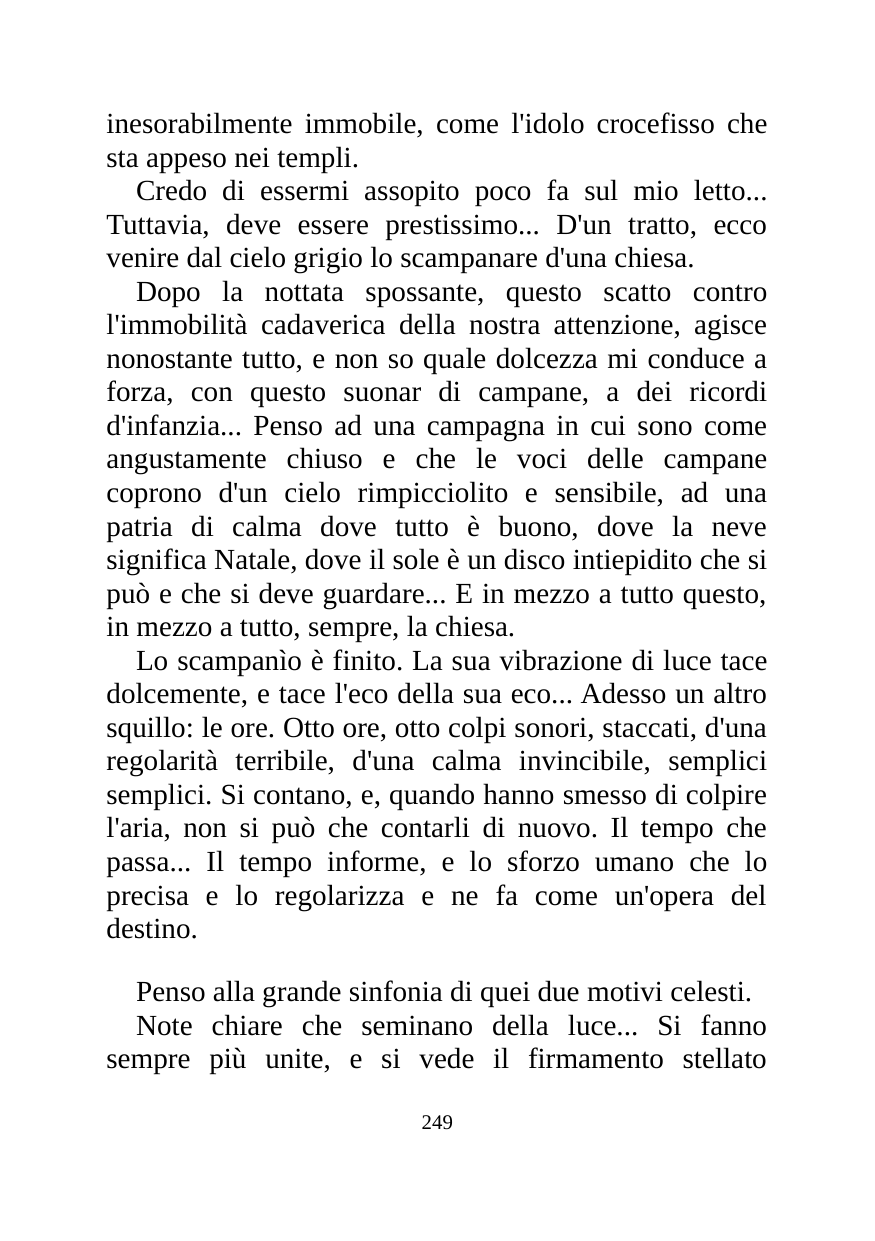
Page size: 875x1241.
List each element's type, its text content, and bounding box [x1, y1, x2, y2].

text Lo scampanìo è finito. La sua vibrazione di luce tace dolcemente, e tace l'eco della sua eco... Adesso un altro squillo: le ore. Otto ore, otto colpi sonori, staccati, d'una regolarità terribile, d'una calma invincibile, semplici semplici. Si contano, e, quando hanno smesso di colpire l'aria, non si può che contarli di nuovo. Il tempo che passa... Il tempo informe, e lo sforzo umano che lo precisa e lo regolarizza e ne fa come un'opera del destino. [106, 643, 768, 945]
text Note chiare che seminano della luce... Si fanno sempre più unite, e si vede il firmamento stellato [106, 1008, 768, 1075]
text Credo di essermi assopito poco fa sul mio letto... Tuttavia, deve essere prestissimo... D'un tratto, ecco venire dal cielo grigio lo scampanare d'una chiesa. [106, 173, 768, 274]
text Penso alla grande sinfonia di quei due motivi celesti. [106, 974, 768, 1008]
text inesorabilmente immobile, come l'idolo crocefisso che sta appeso nei templi. [106, 106, 768, 173]
text Dopo la nottata spossante, questo scatto contro l'immobilità cadaverica della nostra attenzione, agisce nonostante tutto, e non so quale dolcezza mi conduce a forza, con questo suonar di campane, a dei ricordi d'infanzia... Penso ad una campagna in cui sono come angustamente chiuso e che le voci delle campane coprono d'un cielo rimpicciolito e sensibile, ad una patria di calma dove tutto è buono, dove la neve significa Natale, dove il sole è un disco intiepidito che si può e che si deve guardare... E in mezzo a tutto questo, in mezzo a tutto, sempre, la chiesa. [106, 274, 768, 643]
